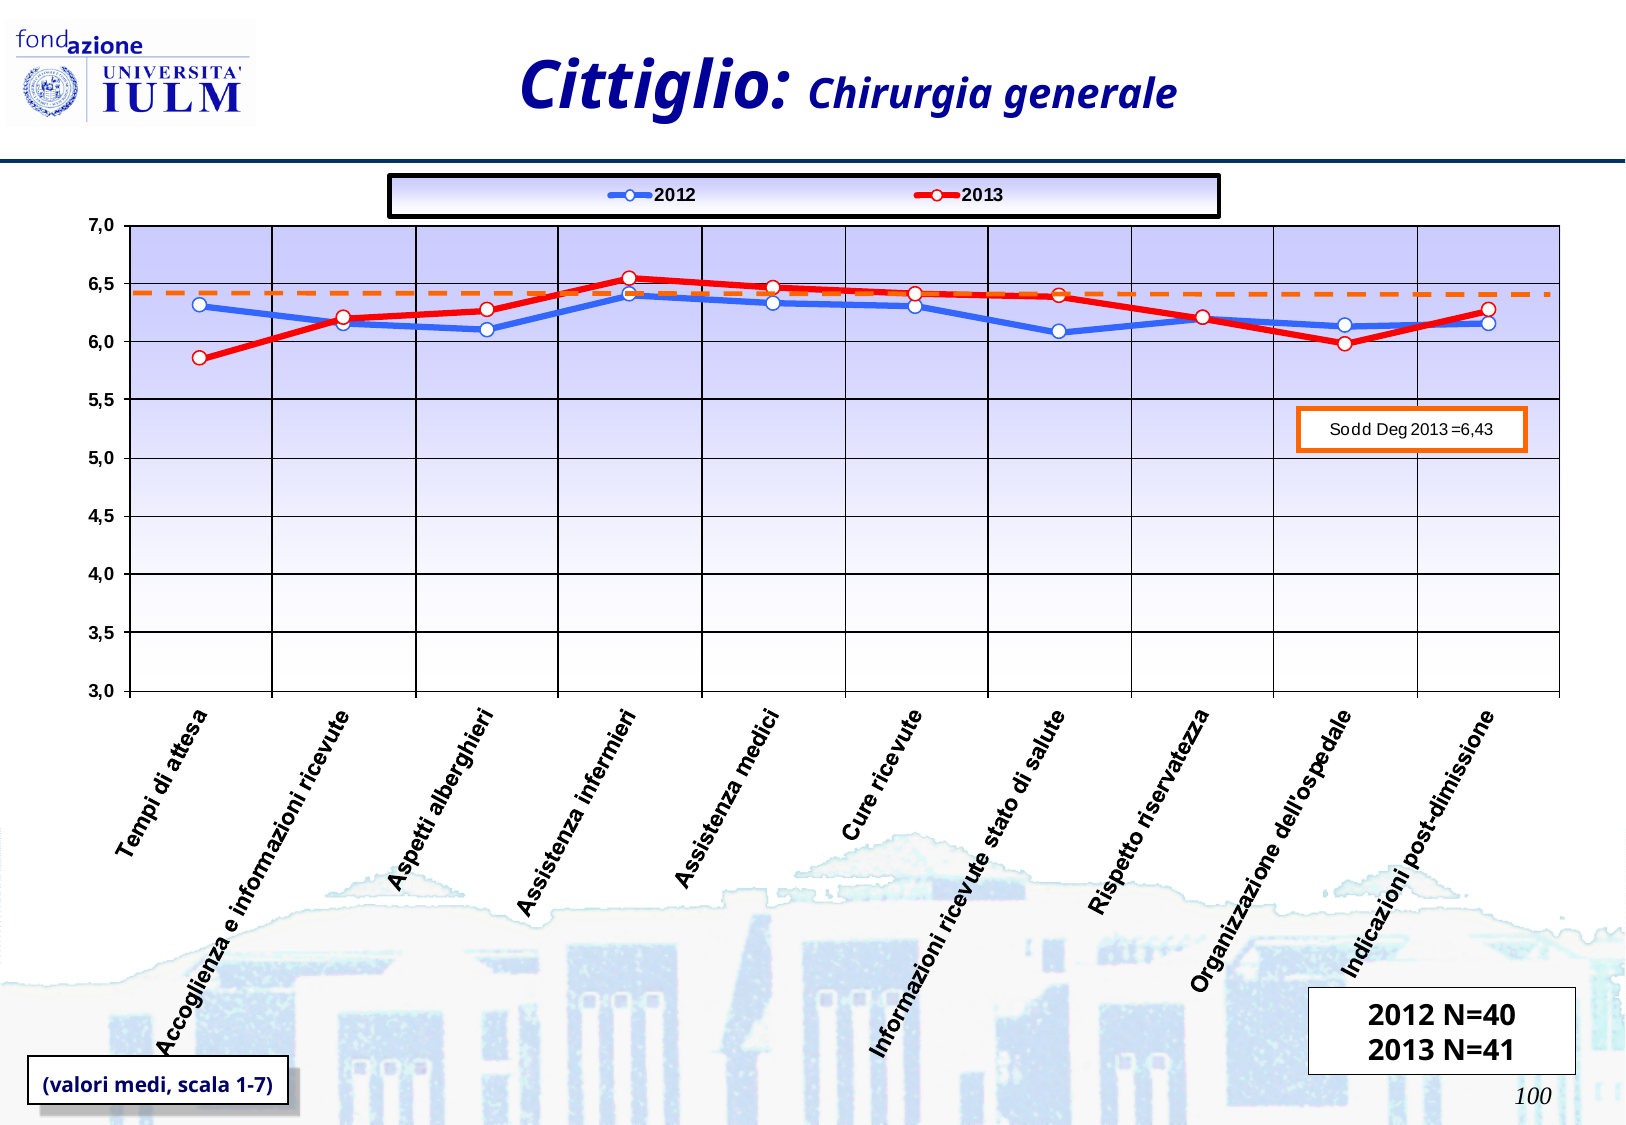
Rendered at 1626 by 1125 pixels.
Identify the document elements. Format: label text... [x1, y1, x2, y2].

text_box (valori medi, scala 1-7) [27, 1056, 288, 1105]
picture [46, 162, 1564, 1108]
picture [5, 19, 256, 127]
text_box 2012 N=40 2013 N=41 [1308, 987, 1576, 1075]
text_box Cittiglio: Chirurgia generale [304, 18, 1392, 144]
